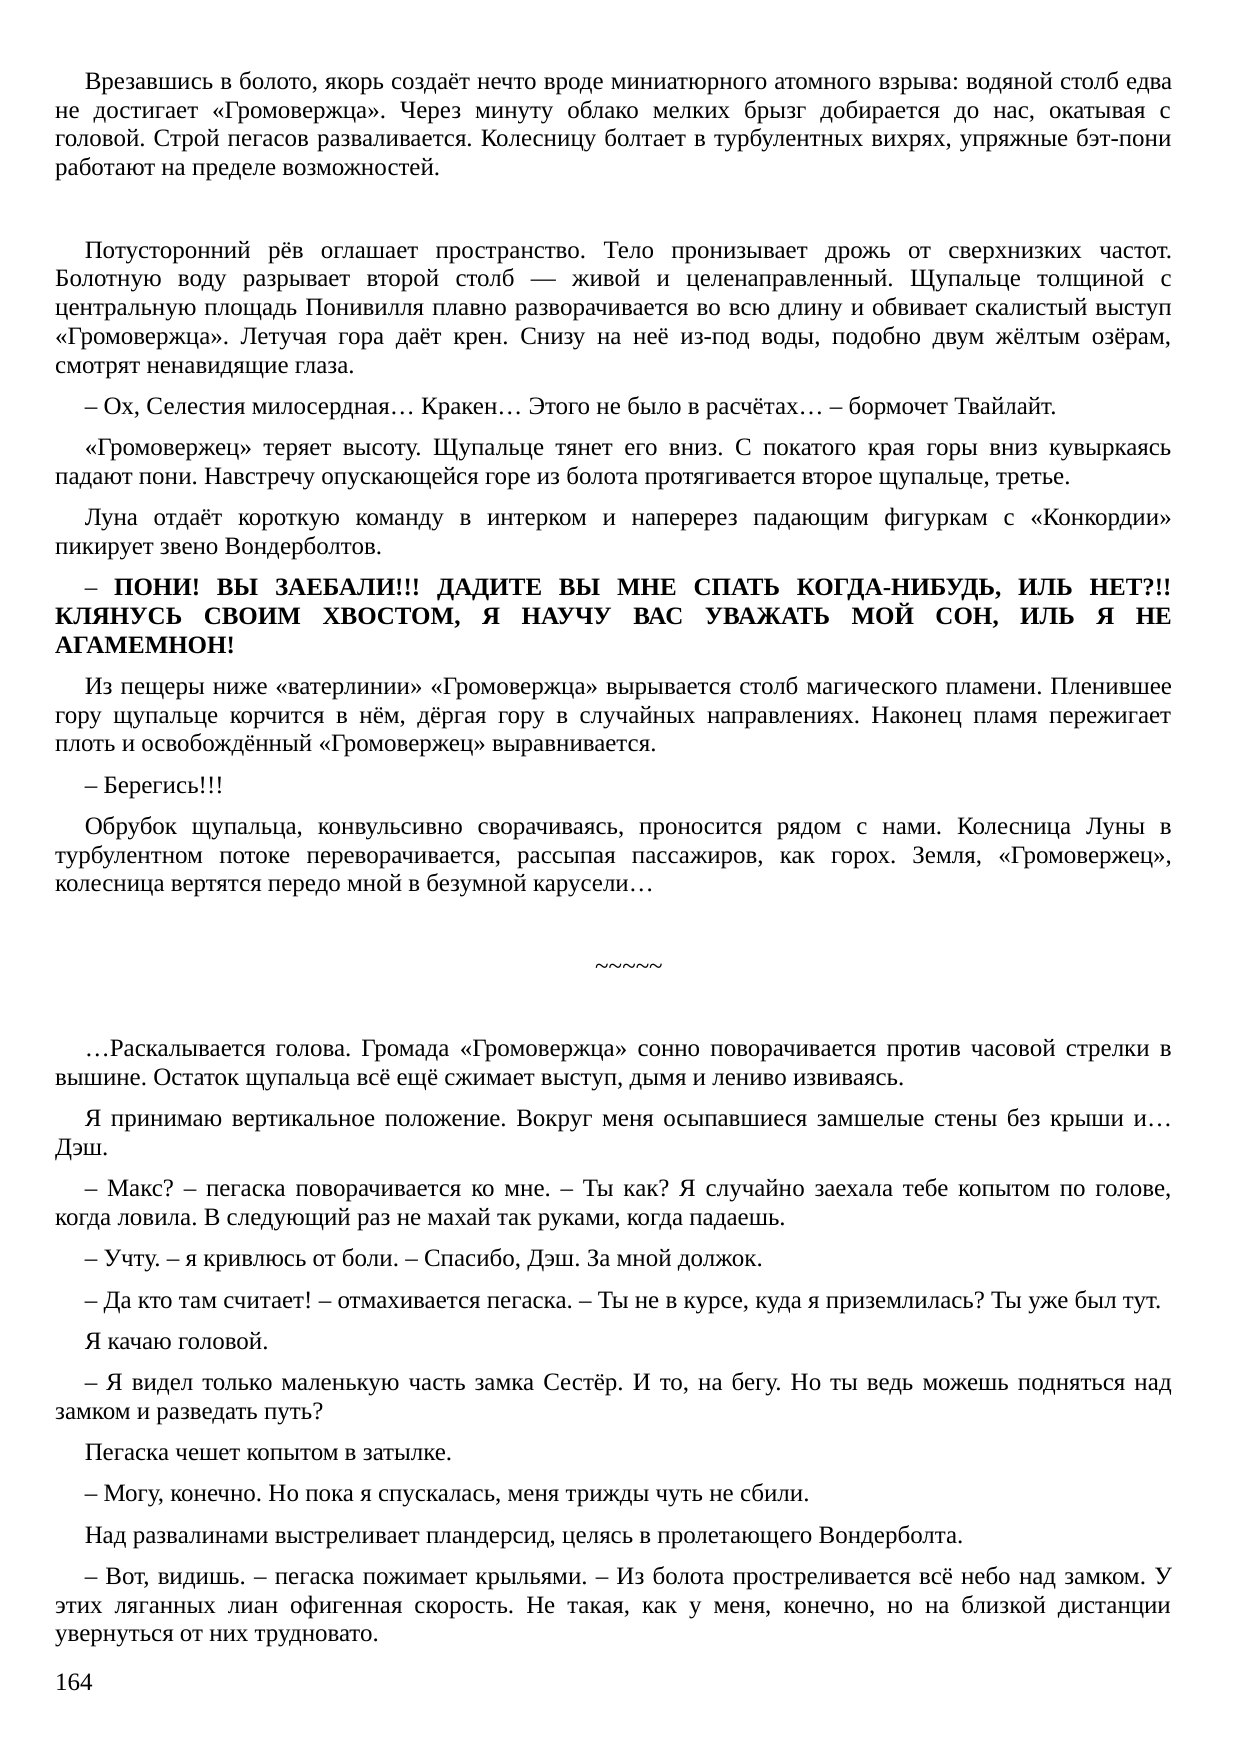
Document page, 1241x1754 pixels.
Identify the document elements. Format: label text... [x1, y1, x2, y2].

text Пегаска чешет копытом в затылке. [55, 1437, 1173, 1466]
text …Раскалывается голова. Громада «Громовержца» сонно поворачивается против часовой стрелки в вышине. Остаток щупальца всё ещё сжимает выступ, дымя и лениво извиваясь. [55, 1033, 1173, 1091]
text – Могу, конечно. Но пока я спускалась, меня трижды чуть не сбили. [55, 1478, 1173, 1507]
text Врезавшись в болото, якорь создаёт нечто вроде миниатюрного атомного взрыва: водяной столб едва не достигает «Громовержца». Через минуту облако мелких брызг добирается до нас, окатывая с головой. Строй пегасов разваливается. Колесницу болтает в турбулентных вихрях, упряжные бэт-пони работают на пределе возможностей. [55, 66, 1173, 181]
text – Я видел только маленькую часть замка Сестёр. И то, на бегу. Но ты ведь можешь подняться над замком и разведать путь? [55, 1367, 1173, 1425]
text Я принимаю вертикальное положение. Вокруг меня осыпавшиеся замшелые стены без крыши и… Дэш. [55, 1103, 1173, 1161]
text – Ох, Селестия милосердная… Кракен… Этого не было в расчётах… – бормочет Твайлайт. [55, 391, 1173, 420]
text – Вот, видишь. – пегаска пожимает крыльями. – Из болота простреливается всё небо над замком. У этих ляганных лиан офигенная скорость. Не такая, как у меня, конечно, но на близкой дистанции увернуться от них трудновато. [55, 1561, 1173, 1647]
text Обрубок щупальца, конвульсивно сворачиваясь, проносится рядом с нами. Колесница Луны в турбулентном потоке переворачивается, рассыпая пассажиров, как горох. Земля, «Громовержец», колесница вертятся передо мной в безумной карусели… [55, 811, 1173, 897]
text Из пещеры ниже «ватерлинии» «Громовержца» вырывается столб магического пламени. Пленившее гору щупальце корчится в нём, дёргая гору в случайных направлениях. Наконец пламя пережигает плоть и освобождённый «Громовержец» выравнивается. [55, 671, 1173, 757]
text – ПОНИ! ВЫ ЗАЕБАЛИ!!! ДАДИТЕ ВЫ МНЕ СПАТЬ КОГДА-НИБУДЬ, ИЛЬ НЕТ?!! КЛЯНУСЬ СВОИМ ХВОСТОМ, Я НАУЧУ ВАС УВАЖАТЬ МОЙ СОН, ИЛЬ Я НЕ АГАМЕМНОН! [55, 572, 1173, 658]
text – Учту. – я кривлюсь от боли. – Спасибо, Дэш. За мной должок. [55, 1243, 1173, 1272]
text Над развалинами выстреливает пландерсид, целясь в пролетающего Вондерболта. [55, 1520, 1173, 1548]
text Потусторонний рёв оглашает пространство. Тело пронизывает дрожь от сверхнизких частот. Болотную воду разрывает второй столб — живой и целенаправленный. Щупальце толщиной с центральную площадь Понивилля плавно разворачивается во всю длину и обвивает скалистый выступ «Громовержца». Летучая гора даёт крен. Снизу на неё из-под воды, подобно двум жёлтым озёрам, смотрят ненавидящие глаза. [55, 235, 1173, 378]
text Я качаю головой. [55, 1326, 1173, 1355]
text «Громовержец» теряет высоту. Щупальце тянет его вниз. С покатого края горы вниз кувыркаясь падают пони. Навстречу опускающейся горе из болота протягивается второе щупальце, третье. [55, 432, 1173, 490]
text – Берегись!!! [55, 770, 1173, 798]
text – Да кто там считает! – отмахивается пегаска. – Ты не в курсе, куда я приземлилась? Ты уже был тут. [55, 1285, 1173, 1313]
text – Макс? – пегаска поворачивается ко мне. – Ты как? Я случайно заехала тебе копытом по голове, когда ловила. В следующий раз не махай так руками, когда падаешь. [55, 1173, 1173, 1231]
text Луна отдаёт короткую команду в интерком и наперерез падающим фигуркам с «Конкордии» пикирует звено Вондерболтов. [55, 502, 1173, 560]
text ~~~~~ [55, 951, 1173, 980]
